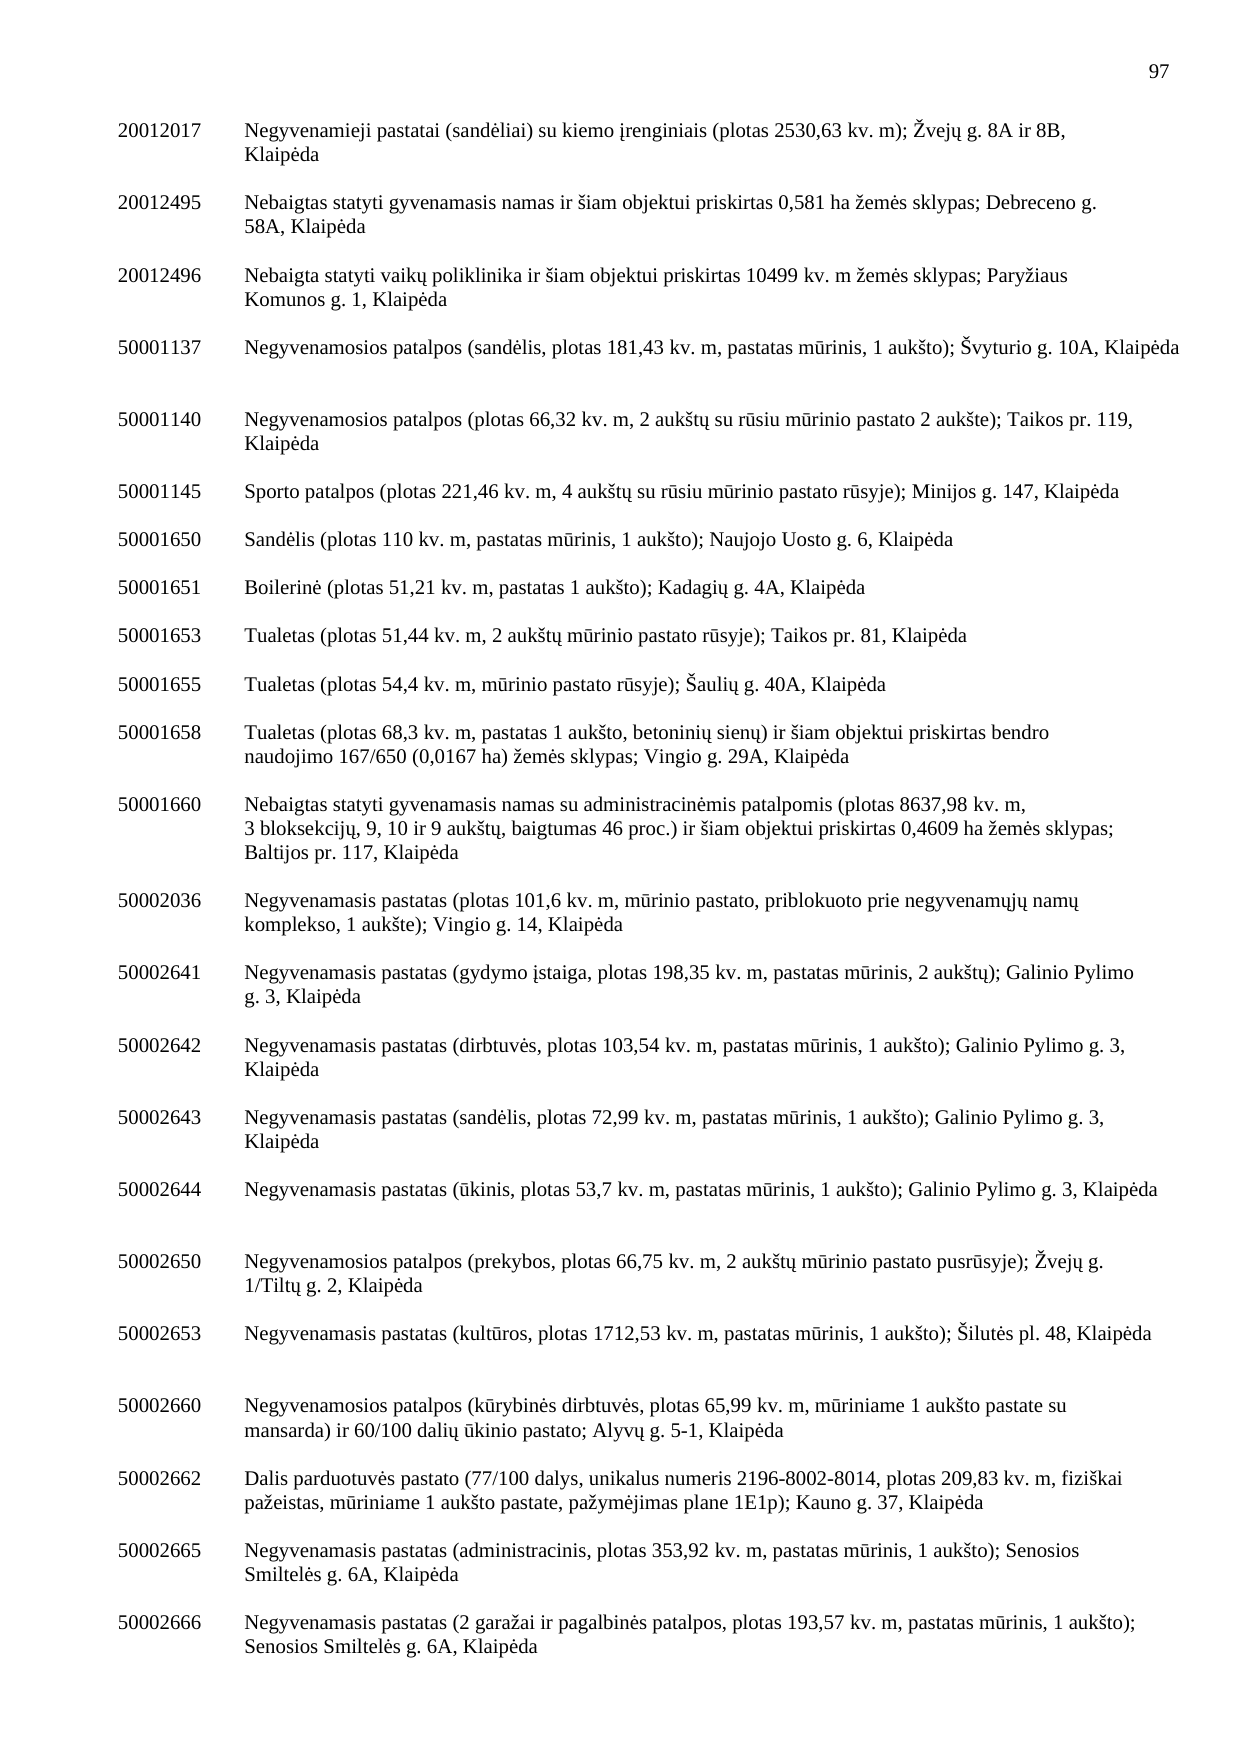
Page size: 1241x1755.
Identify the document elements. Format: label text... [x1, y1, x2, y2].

table_cell [1207, 768, 1240, 792]
table_cell [1148, 720, 1163, 768]
table_cell [101, 1081, 1198, 1105]
table_cell [1193, 1177, 1198, 1201]
table_cell Negyvenamasis pastatas (ūkinis, plotas 53,7 kv. m, pastatas mūrinis, 1 aukšto); Galinio Pylimo g. 3, Klaipėda [233, 1177, 1192, 1201]
table_cell Boilerinė (plotas 51,21 kv. m, pastatas 1 aukšto); Kadagių g. 4A, Klaipėda [233, 575, 1148, 599]
table_cell [1163, 263, 1178, 311]
table_cell Tualetas (plotas 68,3 kv. m, pastatas 1 aukšto, betoninių sienų) ir šiam objektui priskirtas bendro naudojimo 167/650 (0,0167 ha) žemės sklypas; Vingio g. 29A, Klaipėda [233, 720, 1148, 768]
table_cell [1193, 720, 1198, 768]
table_cell [1193, 1249, 1198, 1297]
table_cell [1148, 1610, 1163, 1658]
table_cell [1178, 888, 1192, 936]
table_cell [1163, 792, 1178, 864]
table_cell [1198, 1369, 1207, 1393]
table_cell [1207, 118, 1240, 166]
table_cell [1163, 1610, 1178, 1658]
table_cell [1163, 1538, 1178, 1586]
table_cell [1178, 720, 1192, 768]
table_cell [101, 768, 1198, 792]
table_cell [1207, 359, 1240, 383]
table_cell [1163, 1466, 1178, 1514]
table_cell [1207, 1466, 1240, 1514]
table_cell [1198, 1514, 1207, 1538]
table_cell [1193, 118, 1198, 166]
table_cell [1207, 624, 1240, 647]
table_cell [101, 311, 1198, 335]
table_cell [1207, 551, 1240, 575]
table_cell [1178, 575, 1192, 599]
table_cell [1193, 792, 1198, 864]
table_cell [1178, 1105, 1192, 1153]
table_cell [1193, 624, 1198, 647]
table_cell [1163, 960, 1178, 1008]
table_cell [101, 936, 1198, 960]
table_cell [1198, 599, 1207, 623]
table_cell [1148, 624, 1163, 647]
table_cell [1207, 1442, 1240, 1466]
table_cell [1198, 768, 1207, 792]
table_cell Tualetas (plotas 51,44 kv. m, 2 aukštų mūrinio pastato rūsyje); Taikos pr. 81, Klaipėda [233, 624, 1148, 647]
table_cell [1207, 672, 1240, 696]
table_cell [101, 599, 1198, 623]
table_cell [1207, 1610, 1240, 1658]
table_cell [1163, 527, 1178, 551]
table_cell [1198, 1658, 1207, 1682]
table_cell Negyvenamasis pastatas (2 garažai ir pagalbinės patalpos, plotas 193,57 kv. m, pastatas mūrinis, 1 aukšto); Senosios Smiltelės g. 6A, Klaipėda [233, 1610, 1148, 1658]
table_cell [101, 1009, 1198, 1032]
table_cell [1193, 1321, 1198, 1345]
table_cell [1178, 190, 1192, 238]
table_cell [1207, 575, 1240, 599]
table_cell [101, 1442, 1198, 1466]
table_cell [1207, 479, 1240, 503]
table_cell [1193, 263, 1198, 311]
table_cell [1148, 263, 1163, 311]
table_cell [1178, 1538, 1192, 1586]
table_cell [1193, 190, 1198, 238]
table_cell [101, 551, 1198, 575]
table_cell [1163, 1249, 1178, 1297]
table_cell [101, 864, 1198, 888]
table_cell [1163, 888, 1178, 936]
table_cell [1198, 1081, 1207, 1105]
table_cell [1198, 1586, 1207, 1610]
table_cell [1198, 1394, 1207, 1442]
table_cell [1198, 311, 1207, 335]
table_cell [1193, 1394, 1198, 1442]
table_cell [1198, 118, 1207, 166]
table_cell 50001660 [101, 792, 233, 864]
table_cell [1178, 960, 1192, 1008]
table_cell [1163, 407, 1178, 455]
table_cell [1198, 359, 1207, 383]
table_cell 50001651 [101, 575, 233, 599]
table_cell [1198, 1033, 1207, 1081]
table_cell [1207, 1394, 1240, 1442]
table_cell [1198, 455, 1207, 479]
table_cell [1148, 1249, 1163, 1297]
table_cell [1207, 1225, 1240, 1249]
table_cell Sporto patalpos (plotas 221,46 kv. m, 4 aukštų su rūsiu mūrinio pastato rūsyje); Minijos g. 147, Klaipėda [233, 479, 1148, 503]
table_cell [1207, 239, 1240, 262]
table_cell [1193, 575, 1198, 599]
table_cell [1207, 1081, 1240, 1105]
table_cell [1207, 1177, 1240, 1201]
table_cell [1207, 1105, 1240, 1153]
table_cell [1163, 1033, 1178, 1081]
table_cell [1207, 1658, 1240, 1682]
table_cell [1193, 479, 1198, 503]
table_cell [1198, 1610, 1207, 1658]
table_cell [1207, 792, 1240, 864]
table_cell [1207, 1009, 1240, 1032]
table_cell [1148, 479, 1163, 503]
table_cell [1148, 1394, 1163, 1442]
table_cell [1193, 1105, 1198, 1153]
table_cell [1198, 792, 1207, 864]
table_cell [1198, 696, 1207, 720]
table_cell [1198, 551, 1207, 575]
table_cell [1198, 1009, 1207, 1032]
table_cell 50002036 [101, 888, 233, 936]
table_cell [101, 1201, 1198, 1225]
table_cell Negyvenamasis pastatas (sandėlis, plotas 72,99 kv. m, pastatas mūrinis, 1 aukšto); Galinio Pylimo g. 3, Klaipėda [233, 1105, 1148, 1153]
table_cell [1148, 190, 1163, 238]
table_cell [1207, 166, 1240, 190]
table_cell [1198, 383, 1207, 407]
table_cell Negyvenamosios patalpos (sandėlis, plotas 181,43 kv. m, pastatas mūrinis, 1 aukšto); Švyturio g. 10A, Klaipėda [233, 335, 1192, 359]
table_cell [1148, 575, 1163, 599]
table_cell [1148, 1466, 1163, 1514]
table_cell [1198, 335, 1207, 359]
table_cell [101, 1225, 1198, 1249]
table_cell [1207, 1586, 1240, 1610]
table_cell [1207, 311, 1240, 335]
table_cell [101, 1514, 1198, 1538]
table_cell [1163, 672, 1178, 696]
table_cell [1163, 720, 1178, 768]
table_cell 20012017 [101, 118, 233, 166]
table_cell [1148, 1033, 1163, 1081]
table_cell [101, 359, 1198, 383]
table_cell [101, 455, 1198, 479]
table_cell [1193, 672, 1198, 696]
table_cell [1148, 1105, 1163, 1153]
table_cell 50001650 [101, 527, 233, 551]
table_cell [1178, 792, 1192, 864]
table_cell [1178, 1610, 1192, 1658]
table_cell [1193, 960, 1198, 1008]
table_cell [1198, 648, 1207, 672]
table_cell [1207, 1153, 1240, 1177]
table_cell [1198, 1442, 1207, 1466]
table_cell 50001137 [101, 335, 233, 359]
table_cell [1198, 1345, 1207, 1369]
table_cell [1148, 888, 1163, 936]
table_cell [1193, 1466, 1198, 1514]
table_cell [1163, 1105, 1178, 1153]
table_cell [1178, 1249, 1192, 1297]
table_cell 50001140 [101, 407, 233, 455]
table_cell [1198, 960, 1207, 1008]
table_cell [101, 1586, 1198, 1610]
table_cell Negyvenamasis pastatas (administracinis, plotas 353,92 kv. m, pastatas mūrinis, 1 aukšto); Senosios Smiltelės g. 6A, Klaipėda [233, 1538, 1148, 1586]
table_cell 50002643 [101, 1105, 233, 1153]
table_cell [101, 1345, 1198, 1369]
table_cell [1148, 960, 1163, 1008]
table_cell [1178, 407, 1192, 455]
table_cell [1178, 1394, 1192, 1442]
table_cell 50002666 [101, 1610, 233, 1658]
table_cell [1193, 1538, 1198, 1586]
table_cell 50001655 [101, 672, 233, 696]
table_cell [1163, 118, 1178, 166]
table_cell Nebaigta statyti vaikų poliklinika ir šiam objektui priskirtas 10499 kv. m žemės sklypas; Paryžiaus Komunos g. 1, Klaipėda [233, 263, 1148, 311]
table_cell 50001653 [101, 624, 233, 647]
table_cell [1193, 1033, 1198, 1081]
table_cell [1207, 936, 1240, 960]
table_cell [101, 383, 1198, 407]
table_cell [1207, 648, 1240, 672]
table_cell [1163, 479, 1178, 503]
table_cell 50002650 [101, 1249, 233, 1297]
table_cell [1207, 527, 1240, 551]
table_cell [101, 648, 1198, 672]
table_cell [1198, 166, 1207, 190]
table_cell [1207, 960, 1240, 1008]
table_cell [1193, 1610, 1198, 1658]
table_cell 20012496 [101, 263, 233, 311]
table_cell [1163, 1394, 1178, 1442]
table_cell Negyvenamasis pastatas (gydymo įstaiga, plotas 198,35 kv. m, pastatas mūrinis, 2 aukštų); Galinio Pylimo g. 3, Klaipėda [233, 960, 1148, 1008]
table_cell [1198, 1105, 1207, 1153]
table_cell 50002644 [101, 1177, 233, 1201]
table_cell Negyvenamasis pastatas (plotas 101,6 kv. m, mūrinio pastato, priblokuoto prie negyvenamųjų namų komplekso, 1 aukšte); Vingio g. 14, Klaipėda [233, 888, 1148, 936]
table_cell Negyvenamasis pastatas (dirbtuvės, plotas 103,54 kv. m, pastatas mūrinis, 1 aukšto); Galinio Pylimo g. 3, Klaipėda [233, 1033, 1148, 1081]
table_cell [1198, 1466, 1207, 1514]
table_cell [1198, 1249, 1207, 1297]
table_cell [1178, 624, 1192, 647]
table_cell 50002660 [101, 1394, 233, 1442]
table_cell [1198, 190, 1207, 238]
table_cell [1148, 407, 1163, 455]
table_cell [1207, 190, 1240, 238]
table_cell [1148, 792, 1163, 864]
table_cell [1198, 936, 1207, 960]
table_cell [1148, 672, 1163, 696]
table_cell [1198, 527, 1207, 551]
table_cell 50002653 [101, 1321, 233, 1345]
table_cell [101, 503, 1198, 527]
table_cell [1207, 1369, 1240, 1393]
table_cell [1178, 1466, 1192, 1514]
table_cell [1207, 335, 1240, 359]
table_cell [1193, 888, 1198, 936]
table_cell Negyvenamieji pastatai (sandėliai) su kiemo įrenginiais (plotas 2530,63 kv. m); Žvejų g. 8A ir 8B, Klaipėda [233, 118, 1148, 166]
table_cell [1198, 1297, 1207, 1321]
table_cell 50002641 [101, 960, 233, 1008]
table_cell [1198, 1225, 1207, 1249]
table_cell [1207, 1249, 1240, 1297]
table_cell [1198, 624, 1207, 647]
table_cell [1198, 503, 1207, 527]
table_cell [101, 1658, 1198, 1682]
table_cell [1207, 455, 1240, 479]
table_cell Negyvenamosios patalpos (prekybos, plotas 66,75 kv. m, 2 aukštų mūrinio pastato pusrūsyje); Žvejų g. 1/Tiltų g. 2, Klaipėda [233, 1249, 1148, 1297]
table_cell [1178, 263, 1192, 311]
table_cell Negyvenamasis pastatas (kultūros, plotas 1712,53 kv. m, pastatas mūrinis, 1 aukšto); Šilutės pl. 48, Klaipėda [233, 1321, 1192, 1345]
table_cell [1198, 239, 1207, 262]
table_cell Dalis parduotuvės pastato (77/100 dalys, unikalus numeris 2196-8002-8014, plotas 209,83 kv. m, fiziškai pažeistas, mūriniame 1 aukšto pastate, pažymėjimas plane 1E1p); Kauno g. 37, Klaipėda [233, 1466, 1148, 1514]
table_cell [1148, 118, 1163, 166]
table_cell [1198, 1201, 1207, 1225]
table_cell [1207, 696, 1240, 720]
table_cell [1207, 720, 1240, 768]
table_cell [1163, 575, 1178, 599]
table_cell 50002642 [101, 1033, 233, 1081]
table_cell 20012495 [101, 190, 233, 238]
table_cell [1207, 1538, 1240, 1586]
table_cell [1207, 407, 1240, 455]
table_cell [1178, 672, 1192, 696]
table_cell 50001658 [101, 720, 233, 768]
table_cell [1198, 575, 1207, 599]
table_cell [1207, 1514, 1240, 1538]
table_cell [1198, 720, 1207, 768]
table_cell [1198, 407, 1207, 455]
table_cell Negyvenamosios patalpos (plotas 66,32 kv. m, 2 aukštų su rūsiu mūrinio pastato 2 aukšte); Taikos pr. 119, Klaipėda [233, 407, 1148, 455]
table_cell [1198, 1538, 1207, 1586]
table_cell [1207, 1033, 1240, 1081]
table_cell [1198, 888, 1207, 936]
table_cell [1207, 263, 1240, 311]
table_cell [1207, 503, 1240, 527]
table_cell Negyvenamosios patalpos (kūrybinės dirbtuvės, plotas 65,99 kv. m, mūriniame 1 aukšto pastate su mansarda) ir 60/100 dalių ūkinio pastato; Alyvų g. 5-1, Klaipėda [233, 1394, 1148, 1442]
table_cell [1207, 888, 1240, 936]
table_cell [1198, 672, 1207, 696]
table_cell [101, 239, 1198, 262]
table_cell Nebaigtas statyti gyvenamasis namas ir šiam objektui priskirtas 0,581 ha žemės sklypas; Debreceno g. 58A, Klaipėda [233, 190, 1148, 238]
table_cell 50002665 [101, 1538, 233, 1586]
table_cell [1207, 599, 1240, 623]
table_cell [101, 1153, 1198, 1177]
table_cell [1198, 263, 1207, 311]
table_cell [1148, 527, 1163, 551]
table_cell Sandėlis (plotas 110 kv. m, pastatas mūrinis, 1 aukšto); Naujojo Uosto g. 6, Klaipėda [233, 527, 1148, 551]
table_cell [101, 696, 1198, 720]
table_cell [1148, 1538, 1163, 1586]
table_cell [1178, 1033, 1192, 1081]
table_cell [101, 166, 1198, 190]
table_cell [1178, 118, 1192, 166]
table_cell [101, 1297, 1198, 1321]
table_cell [1198, 1177, 1207, 1201]
table_cell [1198, 1153, 1207, 1177]
table_cell 50002662 [101, 1466, 233, 1514]
table_cell [1198, 1321, 1207, 1345]
table_cell Nebaigtas statyti gyvenamasis namas su administracinėmis patalpomis (plotas 8637,98 kv. m, 3 bloksekcijų, 9, 10 ir 9 aukštų, baigtumas 46 proc.) ir šiam objektui priskirtas 0,4609 ha žemės sklypas; Baltijos pr. 117, Klaipėda [233, 792, 1148, 864]
table_cell [1193, 407, 1198, 455]
table_cell [1207, 864, 1240, 888]
table_cell [1163, 190, 1178, 238]
table_cell [1193, 335, 1198, 359]
table_cell [1198, 479, 1207, 503]
table_cell [1163, 624, 1178, 647]
table_cell [1178, 479, 1192, 503]
table_cell [1193, 527, 1198, 551]
table_cell [1207, 1201, 1240, 1225]
table_cell [101, 1369, 1198, 1393]
table_cell [1207, 383, 1240, 407]
table_cell [1207, 1345, 1240, 1369]
table_cell [1207, 1297, 1240, 1321]
table_cell Tualetas (plotas 54,4 kv. m, mūrinio pastato rūsyje); Šaulių g. 40A, Klaipėda [233, 672, 1148, 696]
table_cell [1198, 864, 1207, 888]
table_cell [1178, 527, 1192, 551]
table_cell 50001145 [101, 479, 233, 503]
table_cell [1207, 1321, 1240, 1345]
